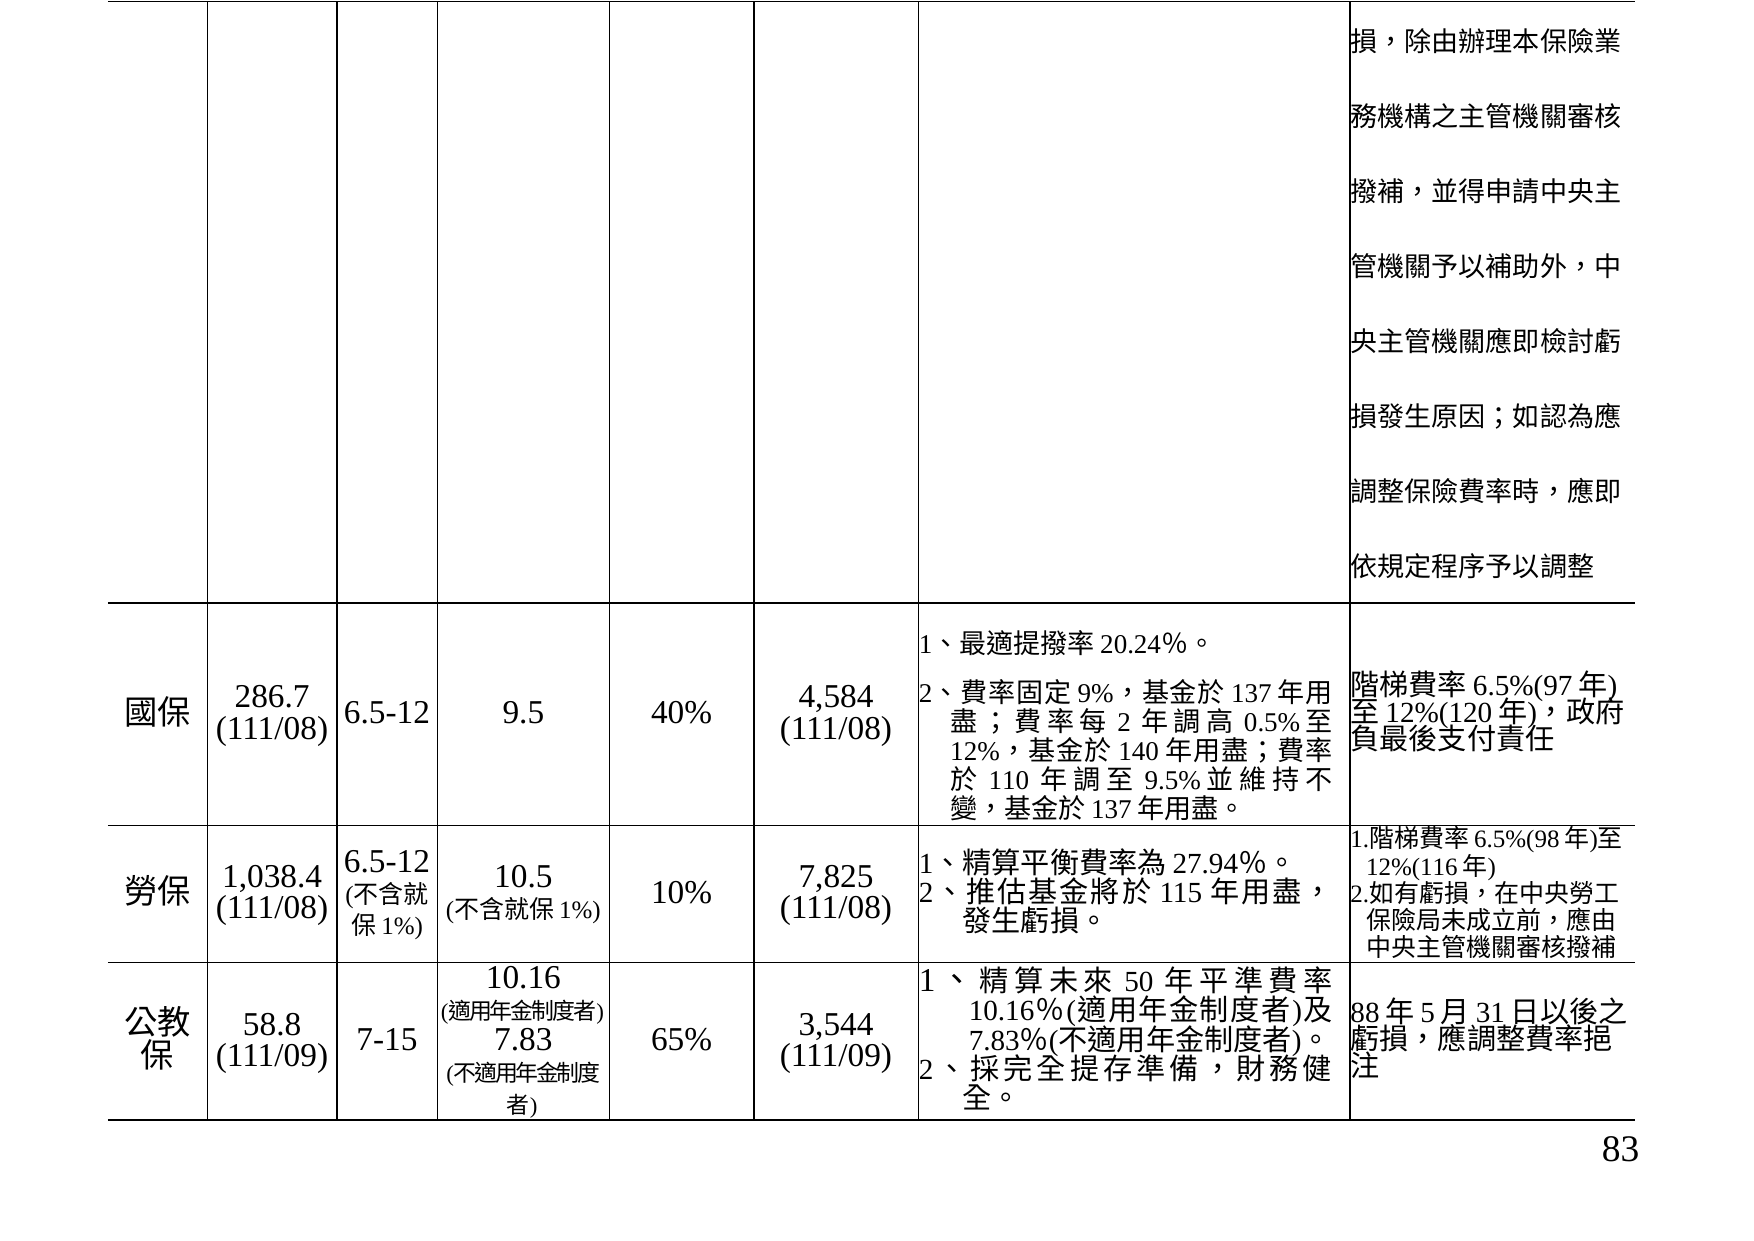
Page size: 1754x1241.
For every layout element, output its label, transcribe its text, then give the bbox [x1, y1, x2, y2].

table_cell 勞保 [108, 826, 207, 962]
table_cell 國保 [108, 604, 207, 824]
table_cell 3,544 (111/09) [755, 963, 918, 1119]
table_cell 1、精算未來50年平準費率10.16％(適用年金制度者)及7.83％(不適用年金制度者)。 2、採完全提存準備，財務健全。 [919, 963, 1349, 1119]
table_cell 10.16 (適用年金制度者) 7.83 (不適用年金制度者) [438, 963, 609, 1119]
table_cell 7,825 (111/08) [755, 826, 918, 962]
table_cell 88年5月31日以後之虧損，應調整費率挹注 [1351, 963, 1635, 1119]
table_cell 6.5-12 (不含就保1%) [338, 826, 437, 962]
table_cell 1、最適提撥率20.24％。 2、費率固定9%，基金於137年用盡；費率每2年調高0.5%至12%，基金於140年用盡；費率於110年調至9.5%並維持不變，基金於137年用盡。 [919, 604, 1349, 824]
table_cell [919, 2, 1349, 602]
table_cell 58.8 (111/09) [208, 963, 336, 1119]
table_cell [208, 2, 336, 602]
table_cell 4,584 (111/08) [755, 604, 918, 824]
table_cell 損，除由辦理本保險業務機構之主管機關審核撥補，並得申請中央主管機關予以補助外，中央主管機關應即檢討虧損發生原因；如認為應調整保險費率時，應即依規定程序予以調整 [1351, 2, 1635, 602]
table_cell 1.階梯費率6.5%(98年)至12%(116年) 2.如有虧損，在中央勞工保險局未成立前，應由中央主管機關審核撥補 [1351, 826, 1635, 962]
table_cell 40% [610, 604, 753, 824]
table_cell 10.5 (不含就保1%) [438, 826, 609, 962]
table_cell 1,038.4 (111/08) [208, 826, 336, 962]
table_cell 9.5 [438, 604, 609, 824]
table_cell 7-15 [338, 963, 437, 1119]
table_cell 1、精算平衡費率為27.94％。 2、推估基金將於115年用盡，發生虧損。 [919, 826, 1349, 962]
table_cell [610, 2, 753, 602]
table_cell 6.5-12 [338, 604, 437, 824]
table_cell 65% [610, 963, 753, 1119]
table_cell － [755, 2, 918, 602]
table_cell [338, 2, 437, 602]
table_cell 286.7 (111/08) [208, 604, 336, 824]
table_cell [108, 2, 207, 602]
table_cell 公教保 [108, 963, 207, 1119]
table_cell 階梯費率6.5%(97年)至12%(120年)，政府負最後支付責任 [1351, 604, 1635, 824]
table_cell 10% [610, 826, 753, 962]
table_cell [438, 2, 609, 602]
